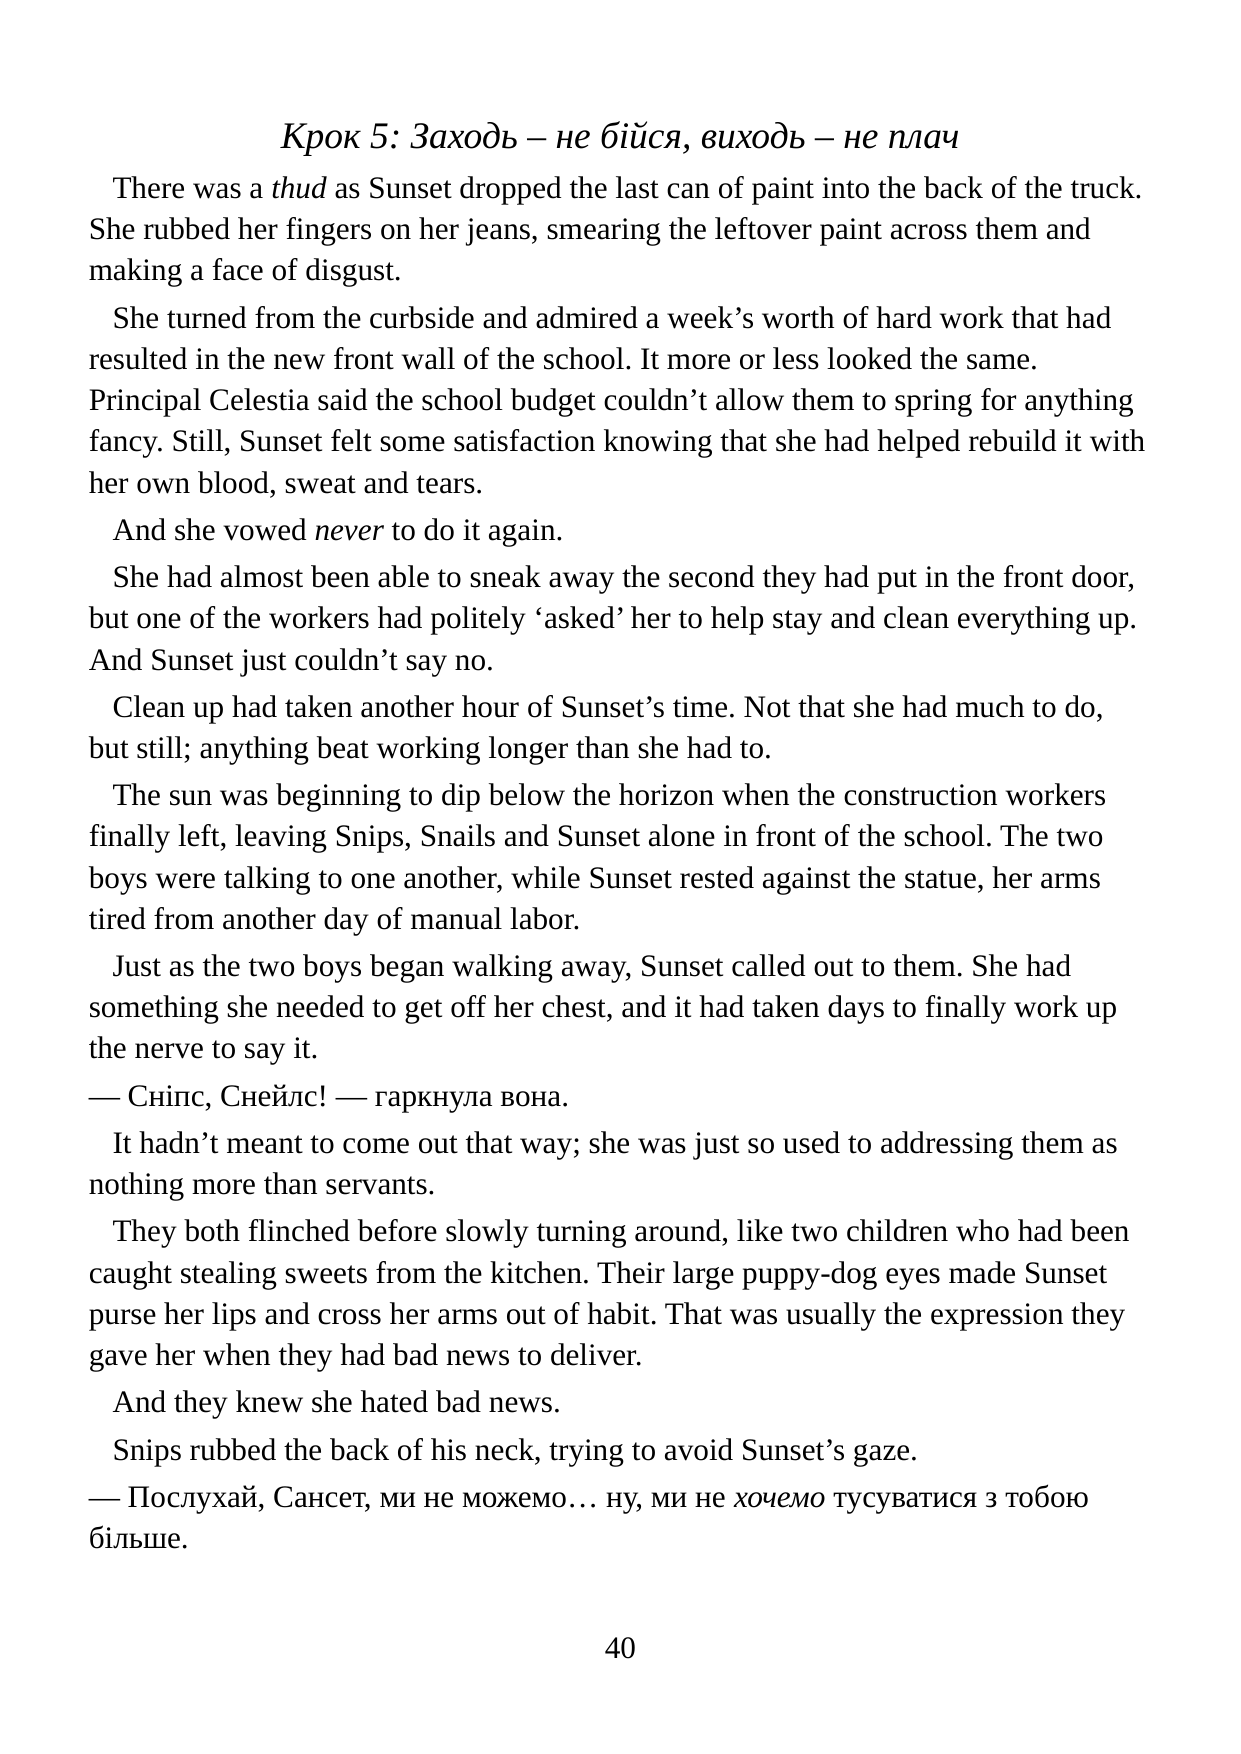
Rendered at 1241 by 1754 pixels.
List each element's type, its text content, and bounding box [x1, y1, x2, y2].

text It hadn’t meant to come out that way; she was just so used to addressing them as nothing more than servants. [88, 1124, 1152, 1201]
text She turned from the curbside and admired a week’s worth of hard work that had resulted in the new front wall of the school. It more or less looked the same. Principal Celestia said the school budget couldn’t allow them to spring for anything fancy. Still, Sunset felt some satisfaction knowing that she had helped rebuild it with her own blood, sweat and tears. [88, 299, 1152, 500]
text She had almost been able to sneak away the second they had put in the front door, but one of the workers had politely ‘asked’ her to help stay and clean everything up. And Sunset just couldn’t say no. [88, 558, 1152, 677]
text The sun was beginning to dip below the horizon when the construction workers finally left, leaving Snips, Snails and Sunset alone in front of the school. The two boys were talking to one another, while Sunset rested against the statue, her arms tired from another day of manual labor. [88, 776, 1152, 936]
text Just as the two boys began walking away, Sunset called out to them. She had something she needed to get off her chest, and it had taken days to finally work up the nerve to say it. [88, 947, 1152, 1066]
text — Сніпс, Снейлс! — гаркнула вона. [88, 1077, 1152, 1113]
text They both flinched before slowly turning around, like two children who had been caught stealing sweets from the kitchen. Their large puppy-dog eyes made Sunset purse her lips and cross her arms out of habit. That was usually the expression they gave her when they had bad news to deliver. [88, 1213, 1152, 1372]
text — Послухай, Сансет, ми не можемо… ну, ми не хочемо тусуватися з тобою більше. [88, 1478, 1152, 1555]
text There was a thud as Sunset dropped the last can of paint into the back of the truck. She rubbed her fingers on her jeans, smearing the leftover paint across them and making a face of disgust. [88, 169, 1152, 288]
text Clean up had taken another hour of Sunset’s time. Not that she had much to do, but still; anything beat working longer than she had to. [88, 688, 1152, 765]
subtitle Крок 5: Заходь – не бійся, виходь – не плач [88, 113, 1152, 157]
text And they knew she hated bad news. [88, 1383, 1152, 1419]
text And she vowed never to do it again. [88, 511, 1152, 547]
text Snips rubbed the back of his neck, trying to avoid Sunset’s gaze. [88, 1431, 1152, 1467]
